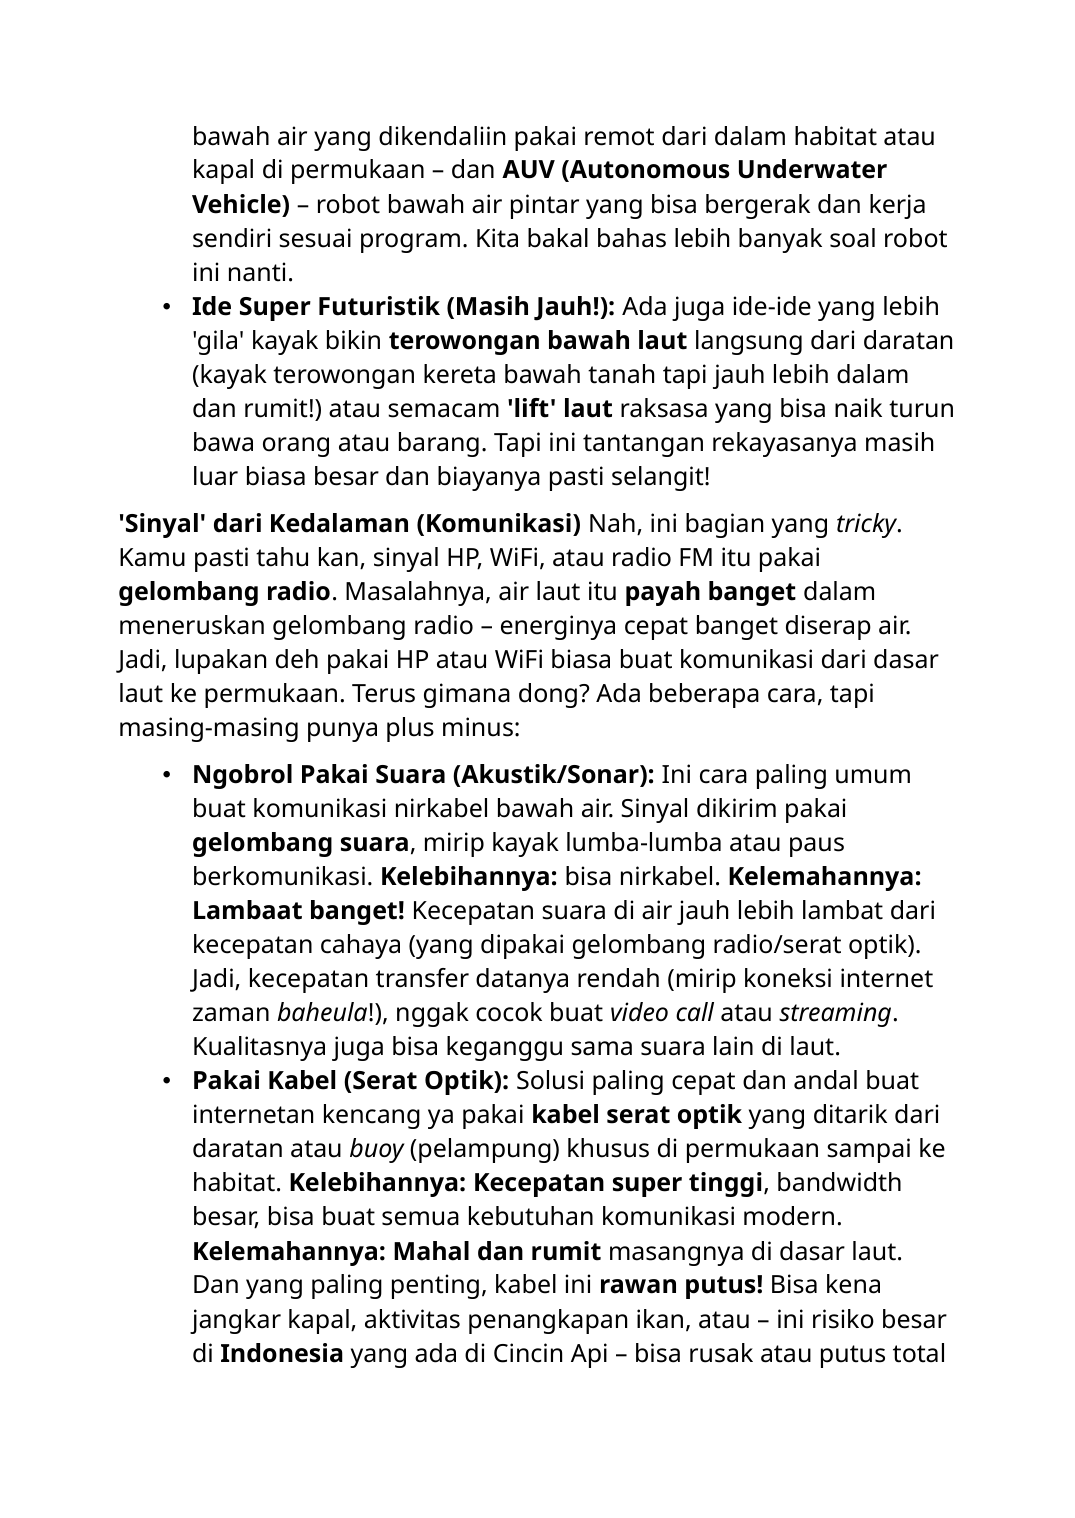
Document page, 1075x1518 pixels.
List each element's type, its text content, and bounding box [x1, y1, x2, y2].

text 'Sinyal' dari Kedalaman (Komunikasi) Nah, ini bagian yang tricky. Kamu pasti tahu kan, sinyal HP, WiFi, atau radio FM itu pakai gelombang radio. Masalahnya, air laut itu payah banget dalam meneruskan gelombang radio – energinya cepat banget diserap air. Jadi, lupakan deh pakai HP atau WiFi biasa buat komunikasi dari dasar laut ke permukaan. Terus gimana dong? Ada beberapa cara, tapi masing-masing punya plus minus: [118, 505, 957, 744]
list Ide Super Futuristik (Masih Jauh!): Ada juga ide-ide yang lebih 'gila' kayak bikin terowongan bawah laut langsung dari daratan (kayak terowongan kereta bawah tanah tapi jauh lebih dalam dan rumit!) atau semacam 'lift' laut raksasa yang bisa naik turun bawa orang atau barang. Tapi ini tantangan rekayasanya masih luar biasa besar dan biayanya pasti selangit! [162, 288, 957, 493]
list Ngobrol Pakai Suara (Akustik/Sonar): Ini cara paling umum buat komunikasi nirkabel bawah air. Sinyal dikirim pakai gelombang suara, mirip kayak lumba-lumba atau paus berkomunikasi. Kelebihannya: bisa nirkabel. Kelemahannya: Lambaat banget! Kecepatan suara di air jauh lebih lambat dari kecepatan cahaya (yang dipakai gelombang radio/serat optik). Jadi, kecepatan transfer datanya rendah (mirip koneksi internet zaman baheula!), nggak cocok buat video call atau streaming. Kualitasnya juga bisa keganggu sama suara lain di laut. [162, 756, 957, 1063]
list Pakai Kabel (Serat Optik): Solusi paling cepat dan andal buat internetan kencang ya pakai kabel serat optik yang ditarik dari daratan atau buoy (pelampung) khusus di permukaan sampai ke habitat. Kelebihannya: Kecepatan super tinggi, bandwidth besar, bisa buat semua kebutuhan komunikasi modern. Kelemahannya: Mahal dan rumit masangnya di dasar laut. Dan yang paling penting, kabel ini rawan putus! Bisa kena jangkar kapal, aktivitas penangkapan ikan, atau – ini risiko besar di Indonesia yang ada di Cincin Api – bisa rusak atau putus total [162, 1063, 957, 1369]
list bawah air yang dikendaliin pakai remot dari dalam habitat atau kapal di permukaan – dan AUV (Autonomous Underwater Vehicle) – robot bawah air pintar yang bisa bergerak dan kerja sendiri sesuai program. Kita bakal bahas lebih banyak soal robot ini nanti. [162, 118, 957, 288]
